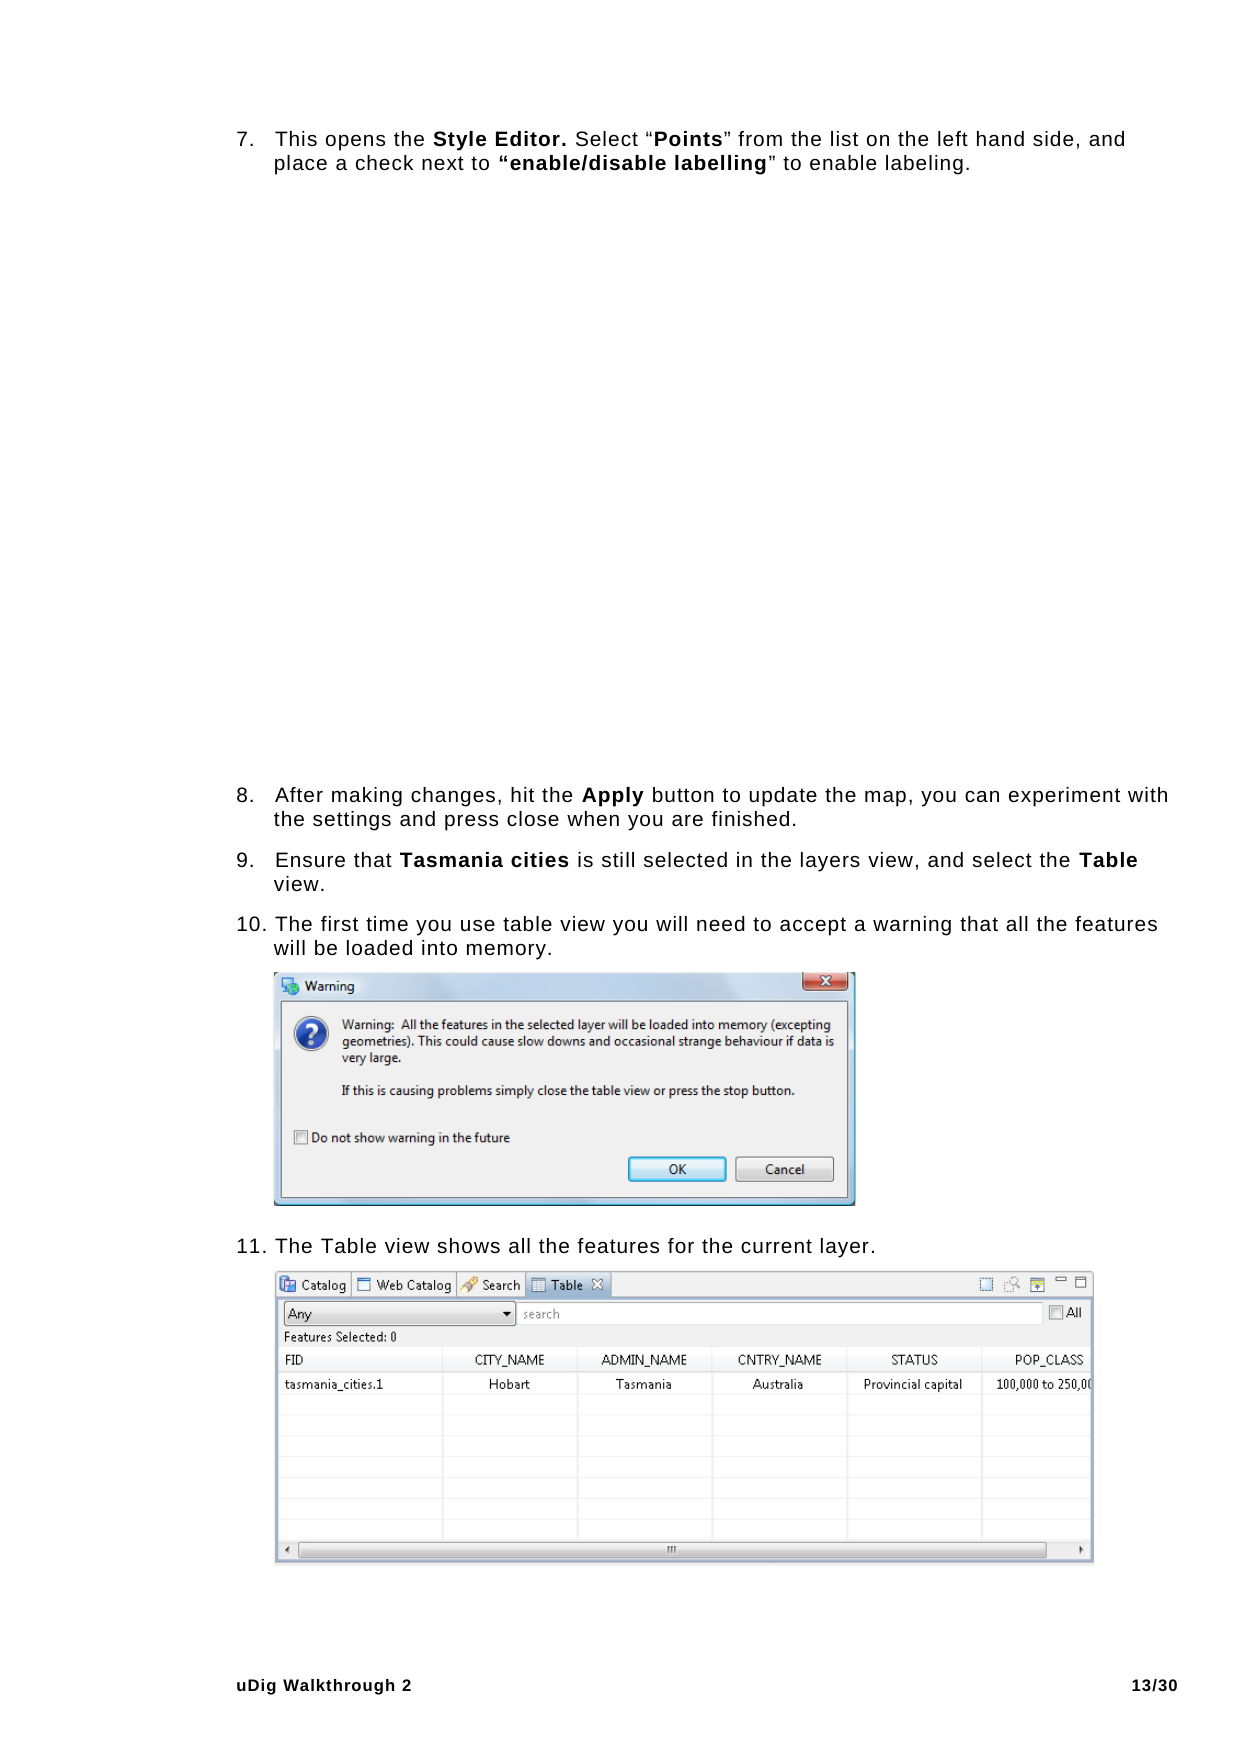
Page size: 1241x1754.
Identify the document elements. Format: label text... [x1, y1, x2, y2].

picture [273, 1270, 1094, 1566]
list This opens the Style Editor. Select “Points” from the list on the left hand side, and place a check next to “enable/disable labelling” to enable labeling. [236, 126, 1181, 766]
list The first time you use table view you will need to accept a warning that all the features will be loaded into memory. [236, 912, 1181, 1218]
list Ensure that Tasmania cities is still selected in the layers view, and select the Table view. [236, 848, 1181, 896]
list After making changes, hit the Apply button to update the map, you can experiment with the settings and press close when you are finished. [236, 783, 1181, 831]
picture [273, 972, 856, 1206]
list The Table view shows all the features for the current layer. [236, 1234, 1181, 1577]
